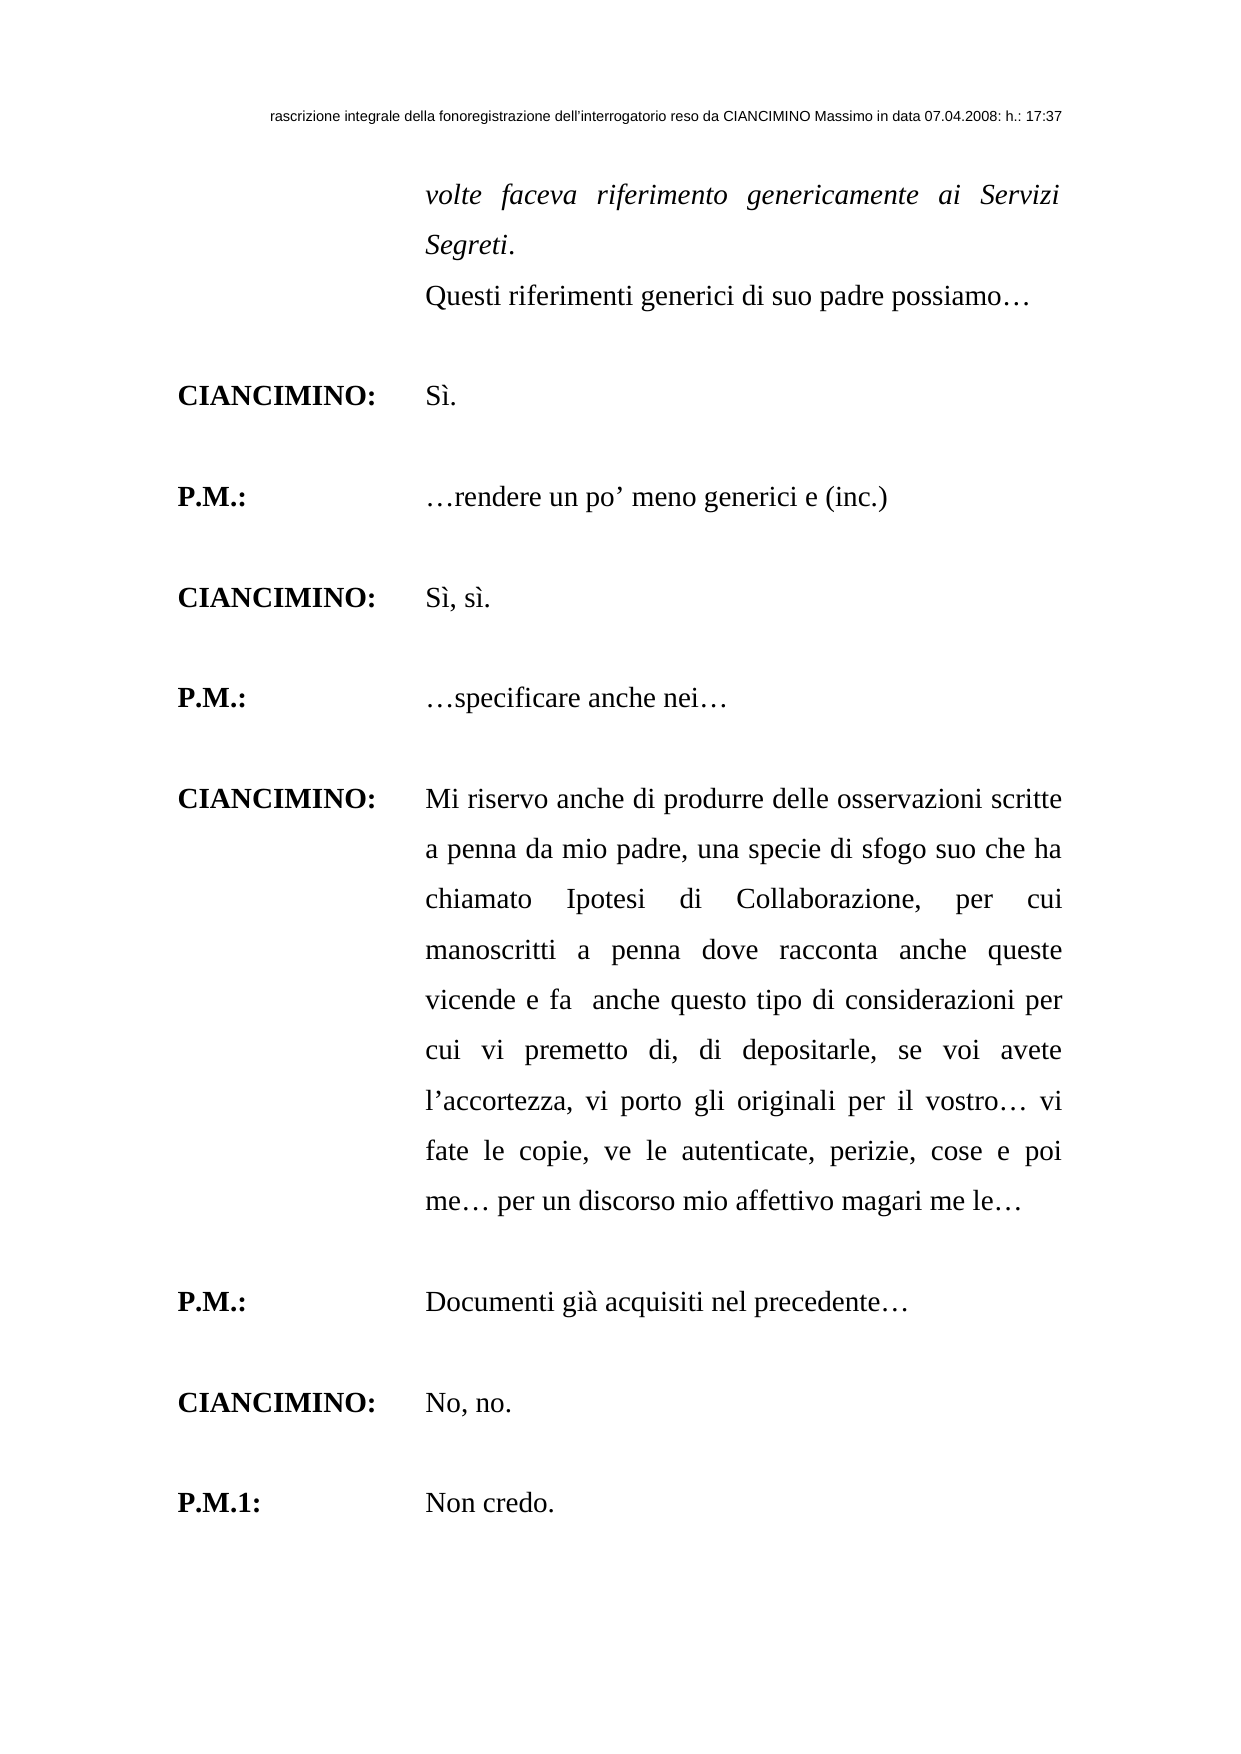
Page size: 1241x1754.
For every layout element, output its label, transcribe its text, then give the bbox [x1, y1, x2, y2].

text CIANCIMINO: No, no. [177, 1385, 1063, 1418]
text Questi riferimenti generici di suo padre possiamo… [177, 278, 1063, 311]
text P.M.: Documenti già acquisiti nel precedente… [177, 1284, 1063, 1318]
text P.M.1: Non credo. [177, 1485, 1063, 1519]
text P.M.: …rendere un po’ meno generici e (inc.) [177, 479, 1063, 513]
text P.M.: …specificare anche nei… [177, 680, 1063, 714]
text CIANCIMINO: Sì. [177, 378, 1063, 412]
text CIANCIMINO: Mi riservo anche di produrre delle osservazioni scritte a penna da mio padre, una specie di sfogo suo che ha chiamato Ipotesi di Collaborazione, per cui manoscritti a penna dove racconta anche queste vicende e fa anche questo tipo di considerazioni per cui vi premetto di, di depositarle, se voi avete l’accortezza, vi porto gli originali per il vostro… vi fate le copie, ve le autenticate, perizie, cose e poi me… per un discorso mio affettivo magari me le… [177, 781, 1063, 1217]
text volte faceva riferimento genericamente ai Servizi Segreti. [177, 177, 1063, 261]
text CIANCIMINO: Sì, sì. [177, 580, 1063, 613]
